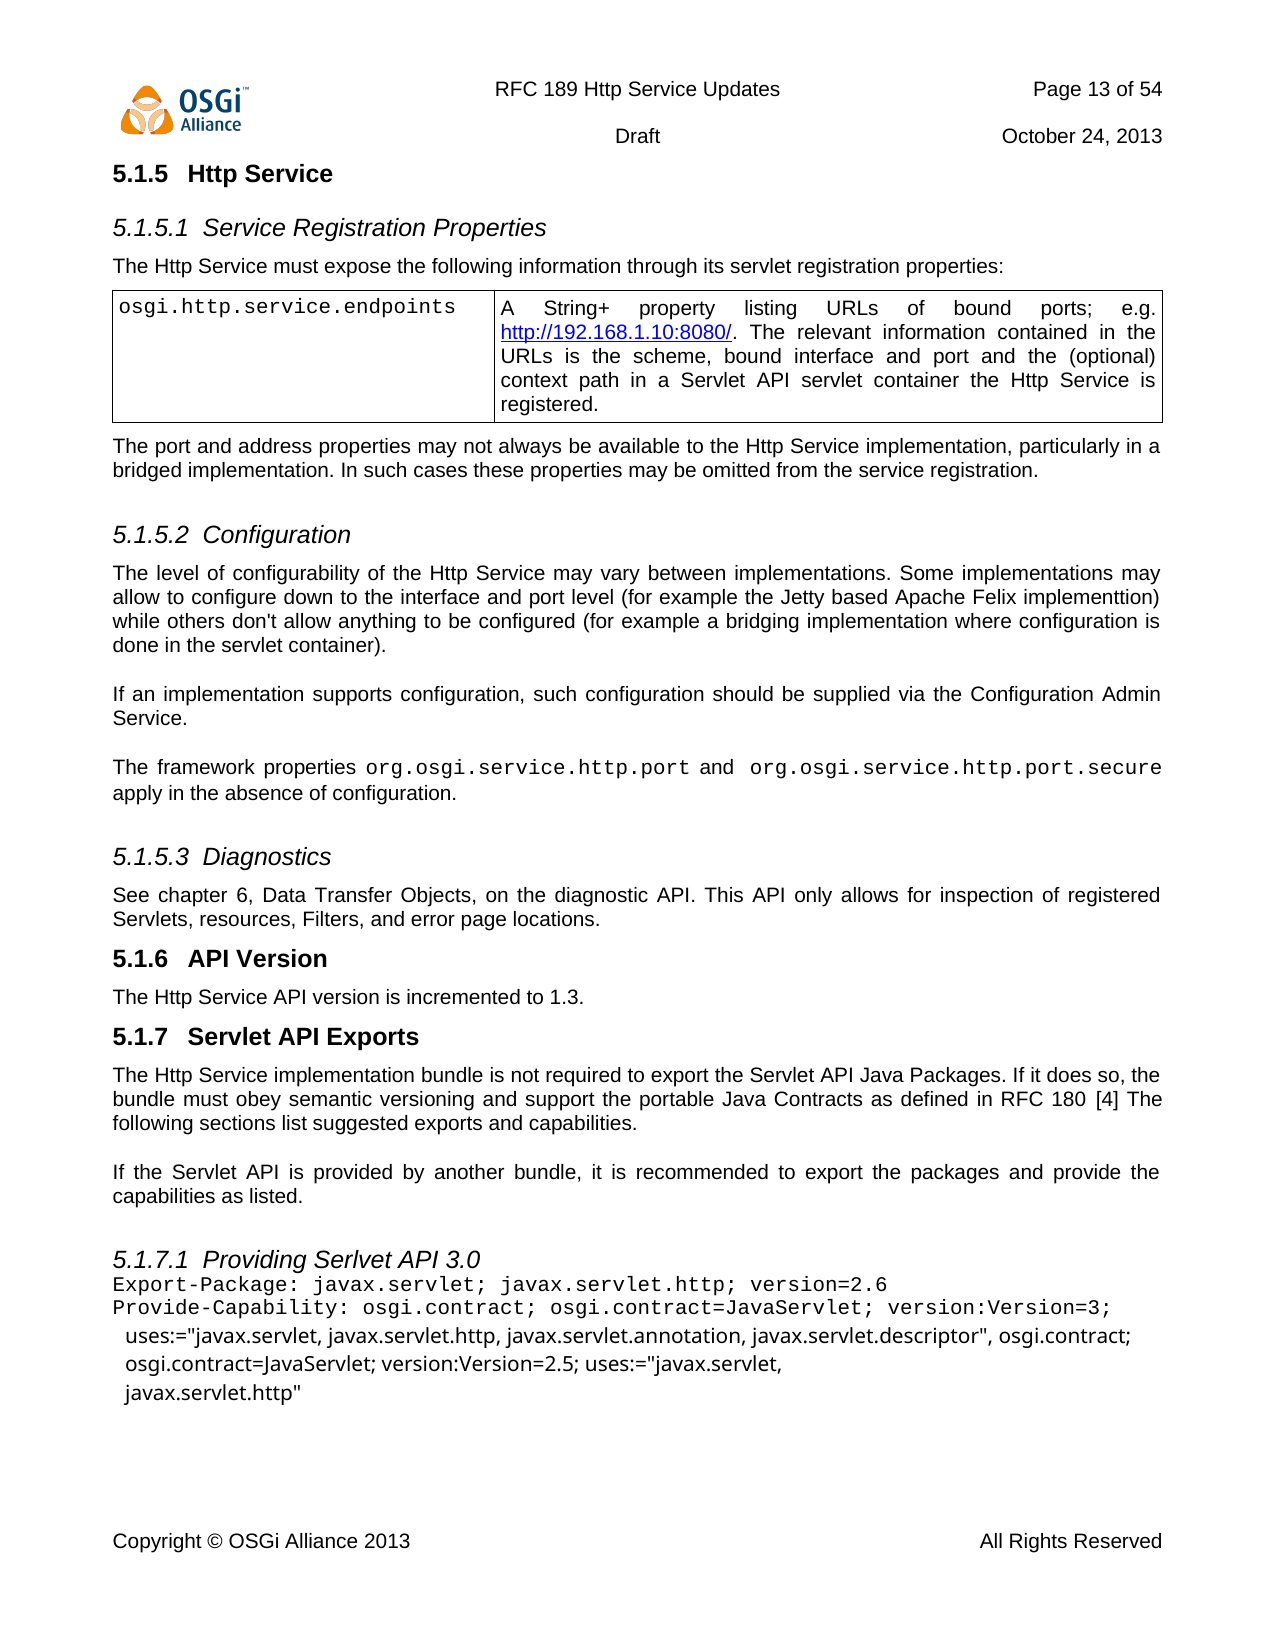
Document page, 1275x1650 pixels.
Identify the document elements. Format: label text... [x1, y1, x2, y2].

text If the Servlet API is provided by another bundle, it is recommended to export the packages and provide the capabilities as listed. [112, 1159, 1162, 1207]
text If an implementation supports configuration, such configuration should be supplied via the Configuration Admin Service. [112, 682, 1162, 730]
subtitle Servlet API Exports [112, 1021, 1162, 1050]
text See chapter 6, Data Transfer Objects, on the diagnostic API. This API only allows for inspection of registered Servlets, resources, Filters, and error page locations. [112, 883, 1162, 931]
text Provide-Capability: osgi.contract; osgi.contract=JavaServlet; version:Version=3; [112, 1297, 1162, 1321]
text javax.servlet.http" [112, 1378, 1162, 1406]
table_header osgi.http.service.endpoints [113, 291, 494, 422]
text The Http Service must expose the following information through its servlet registration properties: [112, 254, 1162, 278]
subtitle Diagnostics [112, 842, 1162, 871]
subtitle API Version [112, 944, 1162, 972]
picture [113, 78, 257, 142]
text The Http Service implementation bundle is not required to export the Servlet API Java Packages. If it does so, the bundle must obey semantic versioning and support the portable Java Contracts as defined in RFC 180 [4]. The following sections list suggested exports and capabilities. [112, 1063, 1162, 1134]
subtitle Providing Serlvet API 3.0 [112, 1245, 1162, 1274]
text Export-Package: javax.servlet; javax.servlet.http; version=2.6 [112, 1274, 1162, 1297]
text The Http Service API version is incremented to 1.3. [112, 985, 1162, 1009]
text The framework properties org.osgi.service.http.port and org.osgi.service.http.port.secure apply in the absence of configuration. [112, 755, 1162, 804]
subtitle Service Registration Properties [112, 213, 1162, 241]
subtitle Configuration [112, 520, 1162, 548]
text The level of configurability of the Http Service may vary between implementations. Some implementations may allow to configure down to the interface and port level (for example the Jetty based Apache Felix implementtion) while others don't allow anything to be configured (for example a bridging implementation where configuration is done in the servlet container). [112, 561, 1162, 657]
subtitle Http Service [112, 159, 1162, 188]
table_header A String+ property listing URLs of bound ports; e.g. http://192.168.1.10:8080/. The relevant information contained in the URLs is the scheme, bound interface and port and the (optional) context path in a Servlet API servlet container the Http Service is registered. [495, 291, 1162, 422]
text osgi.contract=JavaServlet; version:Version=2.5; uses:="javax.servlet, [112, 1349, 1162, 1378]
text uses:="javax.servlet, javax.servlet.http, javax.servlet.annotation, javax.servlet.descriptor", osgi.contract; [112, 1321, 1162, 1349]
text The port and address properties may not always be available to the Http Service implementation, particularly in a bridged implementation. In such cases these properties may be omitted from the service registration. [112, 434, 1162, 482]
